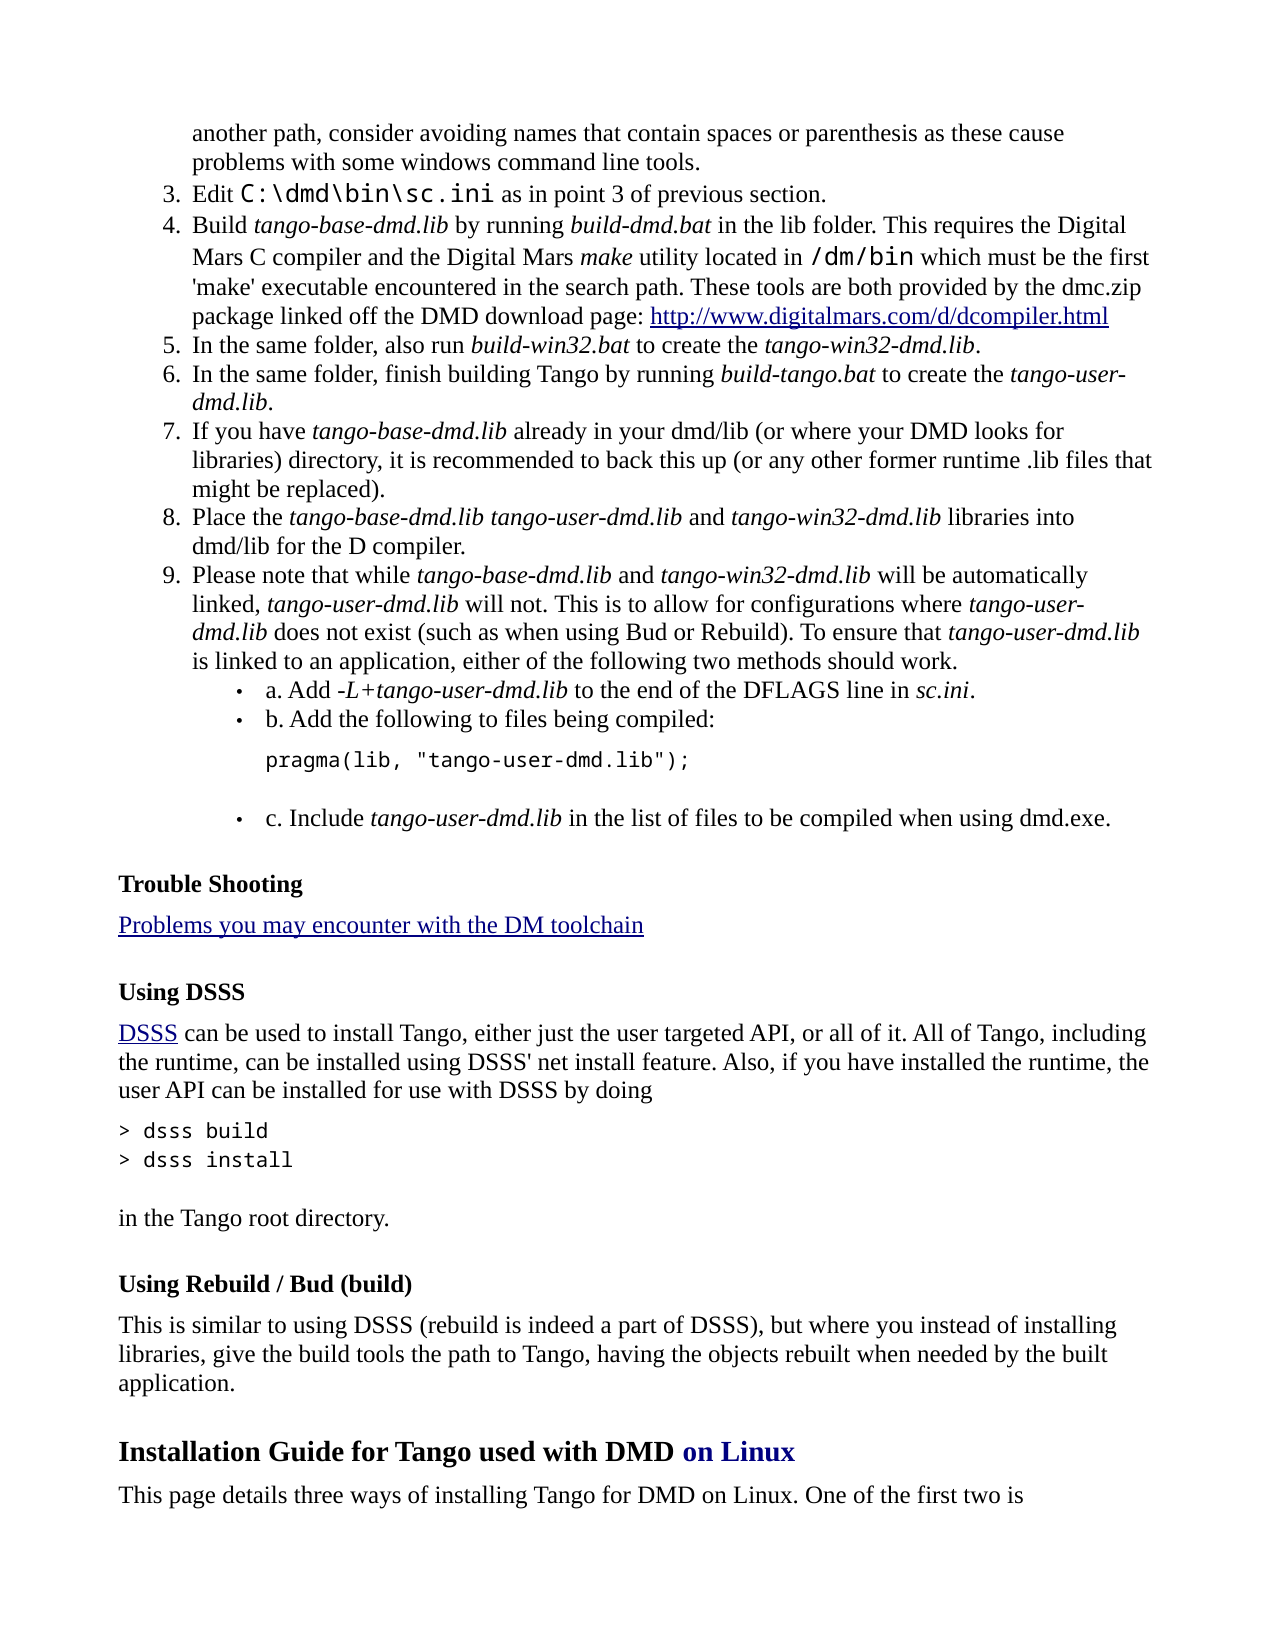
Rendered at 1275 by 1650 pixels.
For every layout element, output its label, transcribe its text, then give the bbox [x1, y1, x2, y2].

list Please note that while tango-base-dmd.lib and tango-win32-dmd.lib will be automatically linked, tango-user-dmd.lib will not. This is to allow for configurations where tango-user-dmd.lib does not exist (such as when using Bud or Rebuild). To ensure that tango-user-dmd.lib is linked to an application, either of the following two methods should work. [162, 560, 1157, 675]
text This is similar to using DSSS (rebuild is indeed a part of DSSS), but where you instead of installing libraries, give the build tools the path to Tango, having the objects rebuilt when needed by the built application. [118, 1311, 1157, 1397]
list In the same folder, also run build-win32.bat to create the tango-win32-dmd.lib. [162, 330, 1157, 359]
list Build tango-base-dmd.lib by running build-dmd.bat in the lib folder. This requires the Digital Mars C compiler and the Digital Mars make utility located in /dm/bin which must be the first 'make' executable encountered in the search path. These tools are both provided by the dmc.zip package linked off the DMD download page: http://www.digitalmars.com/d/dcompiler.html [162, 210, 1157, 330]
subtitle Using DSSS [118, 977, 1157, 1005]
list In the same folder, finish building Tango by running build-tango.bat to create the tango-user-dmd.lib. [162, 359, 1157, 416]
text > dsss build [118, 1117, 1157, 1145]
list pragma(lib, "tango-user-dmd.lib"); [236, 745, 1157, 773]
list Place the tango-base-dmd.lib tango-user-dmd.lib and tango-win32-dmd.lib libraries into dmd/lib for the D compiler. [162, 502, 1157, 560]
subtitle Trouble Shooting [118, 869, 1157, 898]
subtitle Installation Guide for Tango used with DMD on Linux [118, 1434, 1157, 1468]
list c. Include tango-user-dmd.lib in the list of files to be compiled when using dmd.exe. [236, 803, 1157, 832]
subtitle Using Rebuild / Bud (build) [118, 1269, 1157, 1298]
text Problems you may encounter with the DM toolchain [118, 910, 1157, 939]
text This page details three ways of installing Tango for DMD on Linux. One of the first two is [118, 1480, 1157, 1509]
list a. Add -L+tango-user-dmd.lib to the end of the DFLAGS line in sc.ini. [236, 675, 1157, 704]
text DSSS can be used to install Tango, either just the user targeted API, or all of it. All of Tango, including the runtime, can be installed using DSSS' net install feature. Also, if you have installed the runtime, the user API can be installed for use with DSSS by doing [118, 1018, 1157, 1104]
list Edit C:\dmd\bin\sc.ini as in point 3 of previous section. [162, 176, 1157, 210]
text > dsss install [118, 1145, 1157, 1173]
list another path, consider avoiding names that contain spaces or parenthesis as these cause problems with some windows command line tools. [162, 118, 1157, 176]
list If you have tango-base-dmd.lib already in your dmd/lib (or where your DMD looks for libraries) directory, it is recommended to back this up (or any other former runtime .lib files that might be replaced). [162, 416, 1157, 502]
list b. Add the following to files being compiled: [236, 704, 1157, 732]
text in the Tango root directory. [118, 1203, 1157, 1232]
